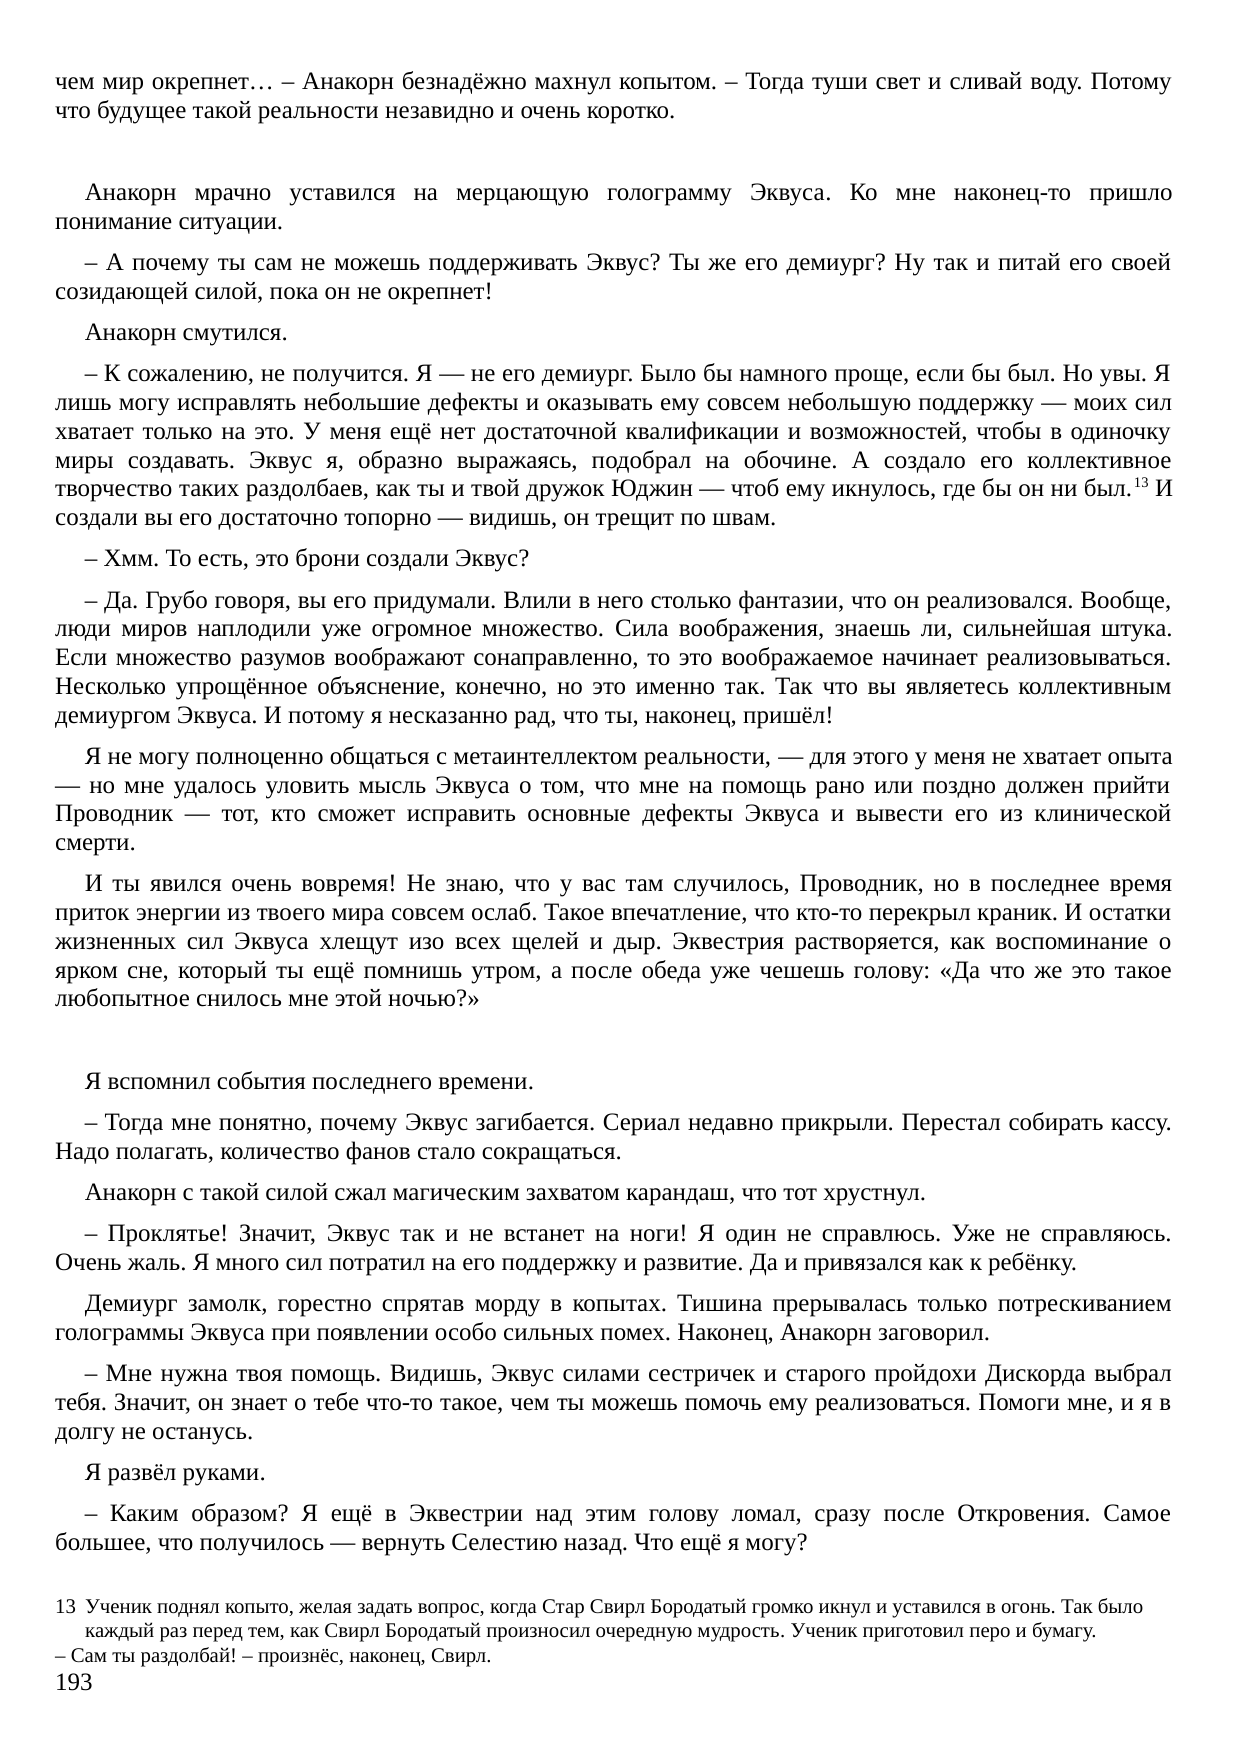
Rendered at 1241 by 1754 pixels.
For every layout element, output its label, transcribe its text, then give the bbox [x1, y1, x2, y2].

text чем мир окрепнет… – Анакорн безнадёжно махнул копытом. – Тогда туши свет и сливай воду. Потому что будущее такой реальности незавидно и очень коротко. [55, 66, 1173, 123]
text Анакорн смутился. [55, 317, 1173, 346]
text – Тогда мне понятно, почему Эквус загибается. Сериал недавно прикрыли. Перестал собирать кассу. Надо полагать, количество фанов стало сокращаться. [55, 1107, 1173, 1165]
text Я развёл руками. [55, 1457, 1173, 1486]
text – А почему ты сам не можешь поддерживать Эквус? Ты же его демиург? Ну так и питай его своей созидающей силой, пока он не окрепнет! [55, 247, 1173, 305]
text Ученик поднял копыто, желая задать вопрос, когда Стар Свирл Бородатый громко икнул и уставился в огонь. Так было каждый раз перед тем, как Свирл Бородатый произносил очередную мудрость. Ученик приготовил перо и бумагу. [55, 1594, 1173, 1642]
text Я не могу полноценно общаться с метаинтеллектом реальности, — для этого у меня не хватает опыта — но мне удалось уловить мысль Эквуса о том, что мне на помощь рано или поздно должен прийти Проводник — тот, кто сможет исправить основные дефекты Эквуса и вывести его из клинической смерти. [55, 741, 1173, 856]
text Анакорн с такой силой сжал магическим захватом карандаш, что тот хрустнул. [55, 1177, 1173, 1206]
text – Мне нужна твоя помощь. Видишь, Эквус силами сестричек и старого пройдохи Дискорда выбрал тебя. Значит, он знает о тебе что-то такое, чем ты можешь помочь ему реализоваться. Помоги мне, и я в долгу не останусь. [55, 1358, 1173, 1445]
text Демиург замолк, горестно спрятав морду в копытах. Тишина прерывалась только потрескиванием голограммы Эквуса при появлении особо сильных помех. Наконец, Анакорн заговорил. [55, 1288, 1173, 1346]
text – Сам ты раздолбай! – произнёс, наконец, Свирл. [55, 1642, 1173, 1667]
text – Да. Грубо говоря, вы его придумали. Влили в него столько фантазии, что он реализовался. Вообще, люди миров наплодили уже огромное множество. Сила воображения, знаешь ли, сильнейшая штука. Если множество разумов воображают сонаправленно, то это воображаемое начинает реализовываться. Несколько упрощённое объяснение, конечно, но это именно так. Так что вы являетесь коллективным демиургом Эквуса. И потому я несказанно рад, что ты, наконец, пришёл! [55, 585, 1173, 728]
text Анакорн мрачно уставился на мерцающую голограмму Эквуса. Ко мне наконец-то пришло понимание ситуации. [55, 177, 1173, 235]
text – К сожалению, не получится. Я — не его демиург. Было бы намного проще, если бы был. Но увы. Я лишь могу исправлять небольшие дефекты и оказывать ему совсем небольшую поддержку — моих сил хватает только на это. У меня ещё нет достаточной квалификации и возможностей, чтобы в одиночку миры создавать. Эквус я, образно выражаясь, подобрал на обочине. А создало его коллективное творчество таких раздолбаев, как ты и твой дружок Юджин — чтоб ему икнулось, где бы он ни был. И создали вы его достаточно топорно — видишь, он трещит по швам. [55, 358, 1173, 531]
text Я вспомнил события последнего времени. [55, 1066, 1173, 1095]
text И ты явился очень вовремя! Не знаю, что у вас там случилось, Проводник, но в последнее время приток энергии из твоего мира совсем ослаб. Такое впечатление, что кто-то перекрыл краник. И остатки жизненных сил Эквуса хлещут изо всех щелей и дыр. Эквестрия растворяется, как воспоминание о ярком сне, который ты ещё помнишь утром, а после обеда уже чешешь голову: «Да что же это такое любопытное снилось мне этой ночью?» [55, 868, 1173, 1012]
text – Проклятье! Значит, Эквус так и не встанет на ноги! Я один не справлюсь. Уже не справляюсь. Очень жаль. Я много сил потратил на его поддержку и развитие. Да и привязался как к ребёнку. [55, 1218, 1173, 1276]
text – Хмм. То есть, это брони создали Эквус? [55, 543, 1173, 572]
text – Каким образом? Я ещё в Эквестрии над этим голову ломал, сразу после Откровения. Самое большее, что получилось — вернуть Селестию назад. Что ещё я могу? [55, 1498, 1173, 1556]
